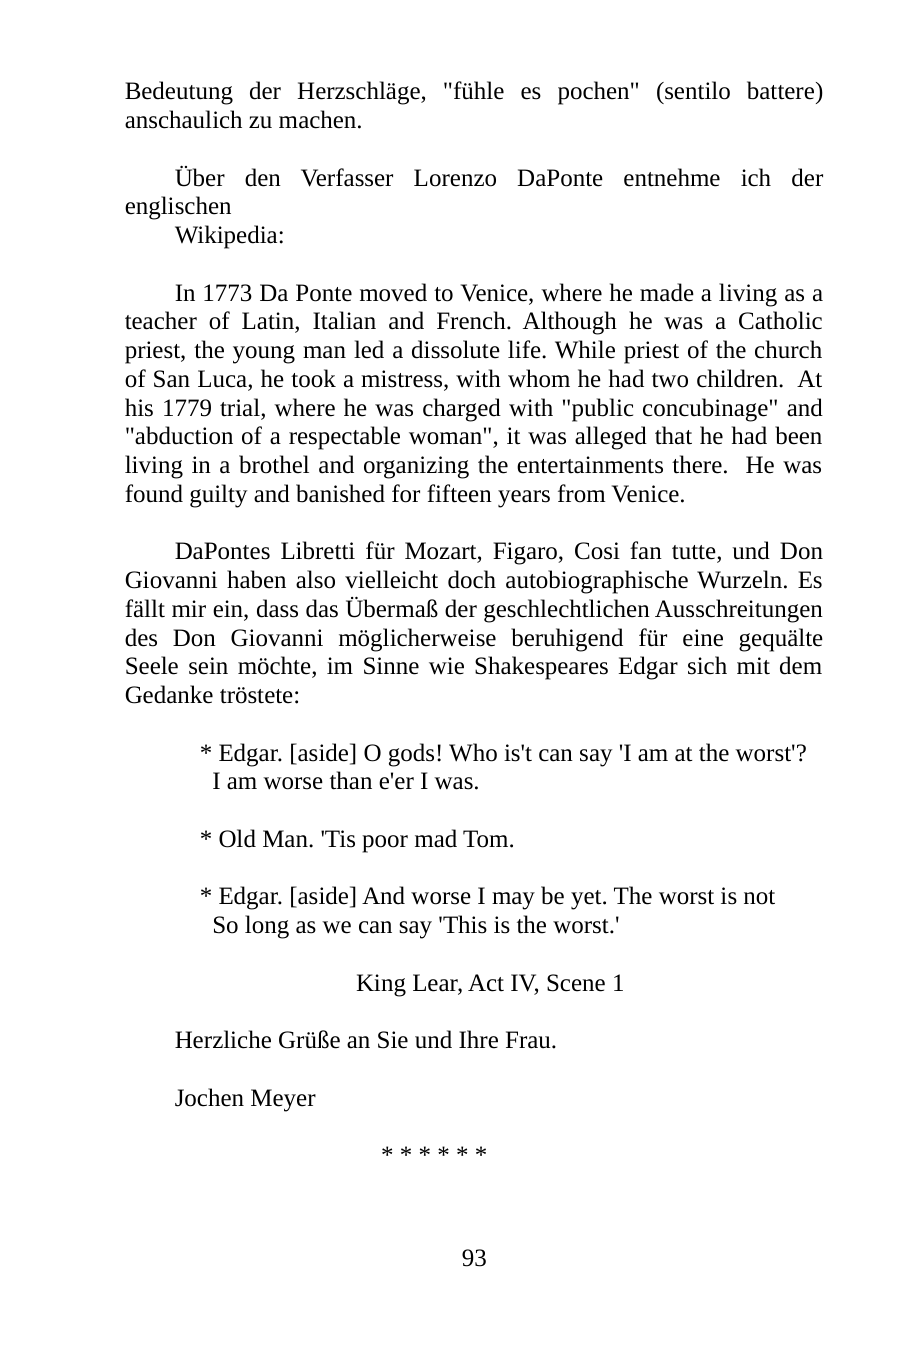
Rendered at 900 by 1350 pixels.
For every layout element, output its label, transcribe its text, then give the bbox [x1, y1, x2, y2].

text * Old Man. 'Tis poor mad Tom. [124, 824, 823, 853]
text * Edgar. [aside] And worse I may be yet. The worst is not [124, 881, 823, 910]
text Über den Verfasser Lorenzo DaPonte entnehme ich der englischen [124, 163, 823, 220]
text DaPontes Libretti für Mozart, Figaro, Cosi fan tutte, und Don Giovanni haben also vielleicht doch autobiographische Wurzeln. Es fällt mir ein, dass das Übermaß der geschlechtlichen Ausschreitungen des Don Giovanni möglicherweise beruhigend für eine gequälte Seele sein möchte, im Sinne wie Shakespeares Edgar sich mit dem Gedanke tröstete: [124, 536, 823, 709]
text Bedeutung der Herzschläge, "fühle es pochen" (sentilo battere) anschaulich zu machen. [124, 76, 823, 134]
text * * * * * * [124, 1140, 823, 1169]
text Wikipedia: [124, 220, 823, 249]
text * Edgar. [aside] O gods! Who is't can say 'I am at the worst'? [124, 738, 823, 766]
text King Lear, Act IV, Scene 1 [124, 968, 823, 996]
text So long as we can say 'This is the worst.' [124, 910, 823, 939]
text Jochen Meyer [124, 1083, 823, 1111]
text I am worse than e'er I was. [124, 766, 823, 795]
text Herzliche Grüße an Sie und Ihre Frau. [124, 1025, 823, 1054]
text In 1773 Da Ponte moved to Venice, where he made a living as a teacher of Latin, Italian and French. Although he was a Catholic priest, the young man led a dissolute life. While priest of the church of San Luca, he took a mistress, with whom he had two children. At his 1779 trial, where he was charged with "public concubinage" and "abduction of a respectable woman", it was alleged that he had been living in a brothel and organizing the entertainments there. He was found guilty and banished for fifteen years from Venice. [124, 278, 823, 508]
